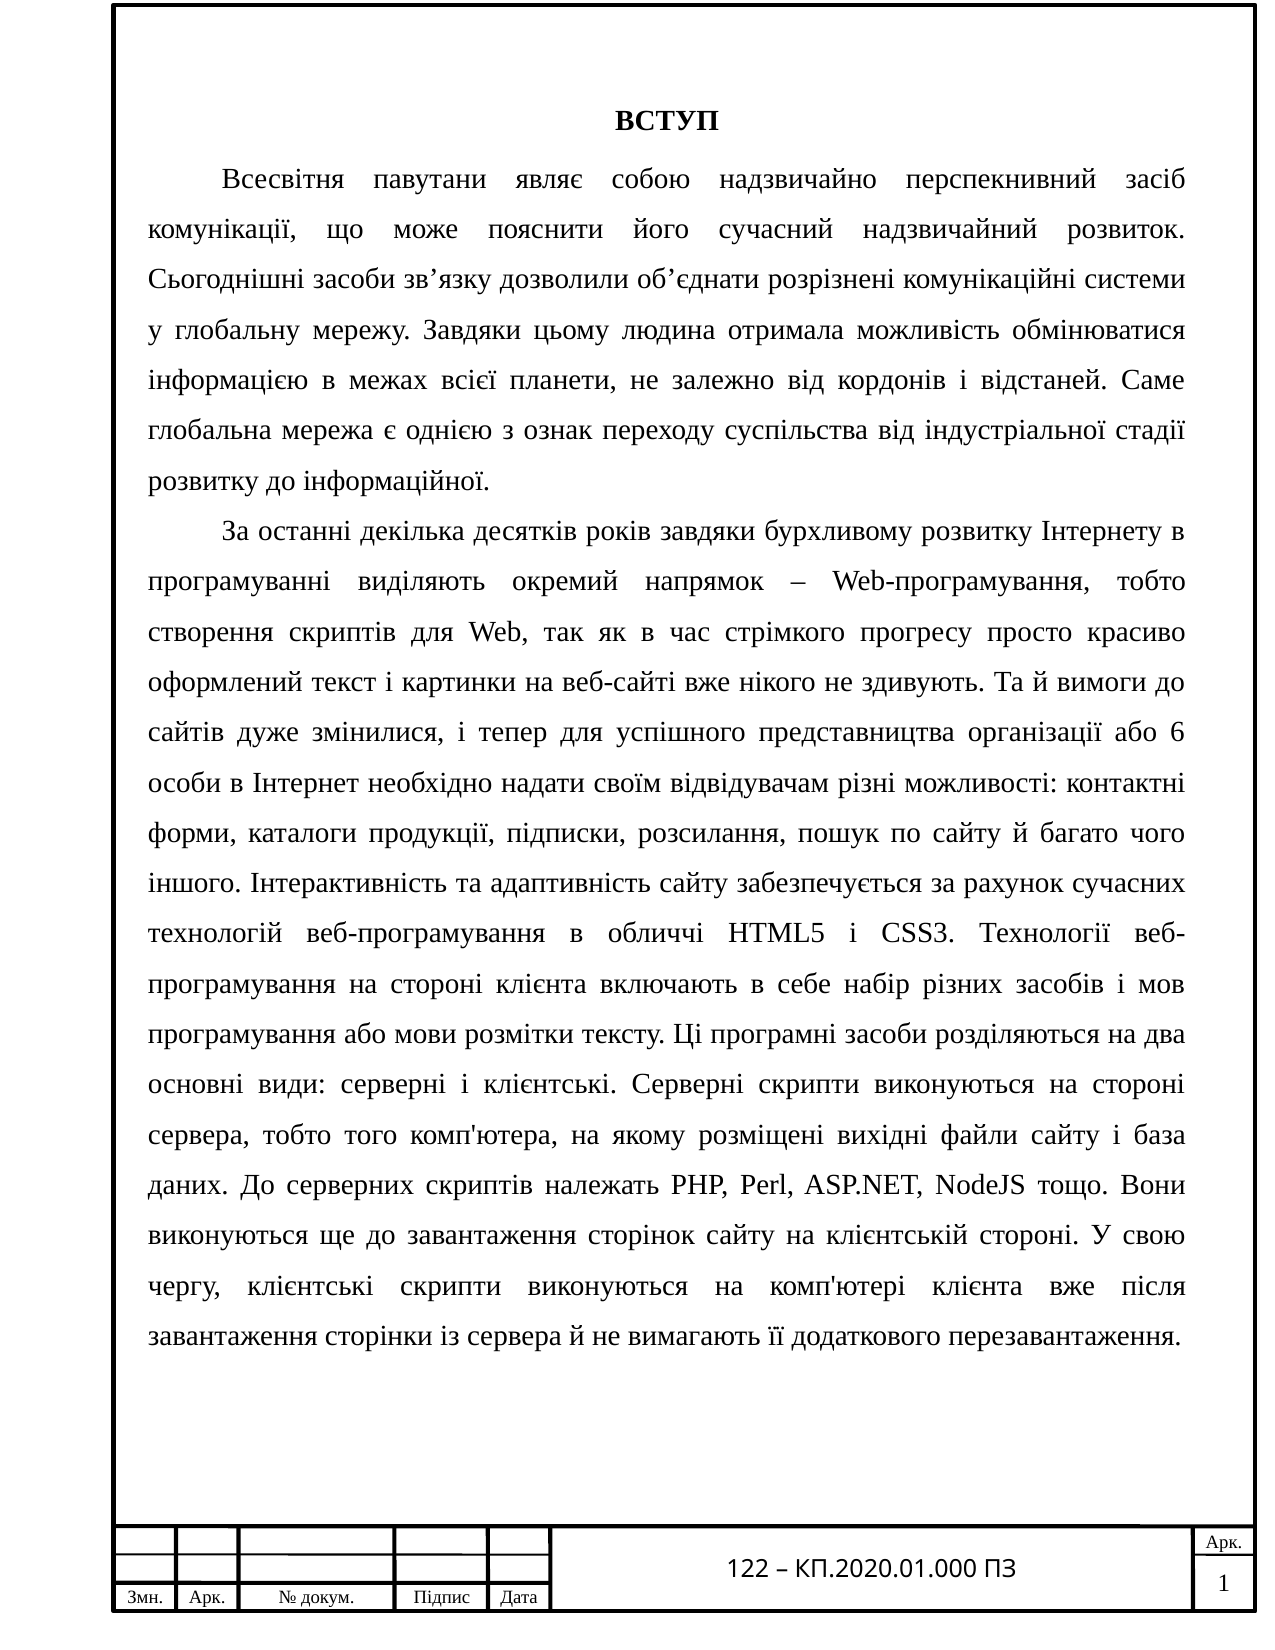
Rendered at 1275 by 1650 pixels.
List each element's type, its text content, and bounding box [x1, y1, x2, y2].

text За останні декілька десятків років завдяки бурхливому розвитку Інтернету в програмуванні виділяють окремий напрямок – Web-програмування, тобто створення скриптів для Web, так як в час стрімкого прогресу просто красиво оформлений текст і картинки на веб-сайті вже нікого не здивують. Та й вимоги до сайтів дуже змінилися, і тепер для успішного представництва організації або 6 особи в Інтернет необхідно надати своїм відвідувачам різні можливості: контактні форми, каталоги продукції, підписки, розсилання, пошук по сайту й багато чого іншого. Інтерактивність та адаптивність сайту забезпечується за рахунок сучасних технологій веб-програмування в обличчі HTML5 і CSS3. Технології веб-програмування на стороні клієнта включають в себе набір різних засобів і мов програмування або мови розмітки тексту. Ці програмні засоби розділяються на два основні види: серверні і клієнтські. Серверні скрипти виконуються на стороні сервера, тобто того комп'ютера, на якому розміщені вихідні файли сайту і база даних. До серверних скриптів належать PHP, Perl, ASP.NET, NodeJS тощо. Вони виконуються ще до завантаження сторінок сайту на клієнтській стороні. У свою чергу, клієнтські скрипти виконуються на комп'ютері клієнта вже після завантаження сторінки із сервера й не вимагають її додаткового перезавантаження. [148, 513, 1186, 1352]
text ВСТУП [148, 103, 1186, 136]
text Всесвітня павутани являє собою надзвичайно перспекнивний засіб комунікації, що може пояснити його сучасний надзвичайний розвиток. Сьогоднішні засоби зв’язку дозволили об’єднати розрізнені комунікаційні системи у глобальну мережу. Завдяки цьому людина отримала можливість обмінюватися інформацією в межах всієї планети, не залежно від кордонів і відстаней. Саме глобальна мережа є однією з ознак переходу суспільства від індустріальної стадії розвитку до інформаційної. [148, 161, 1186, 496]
